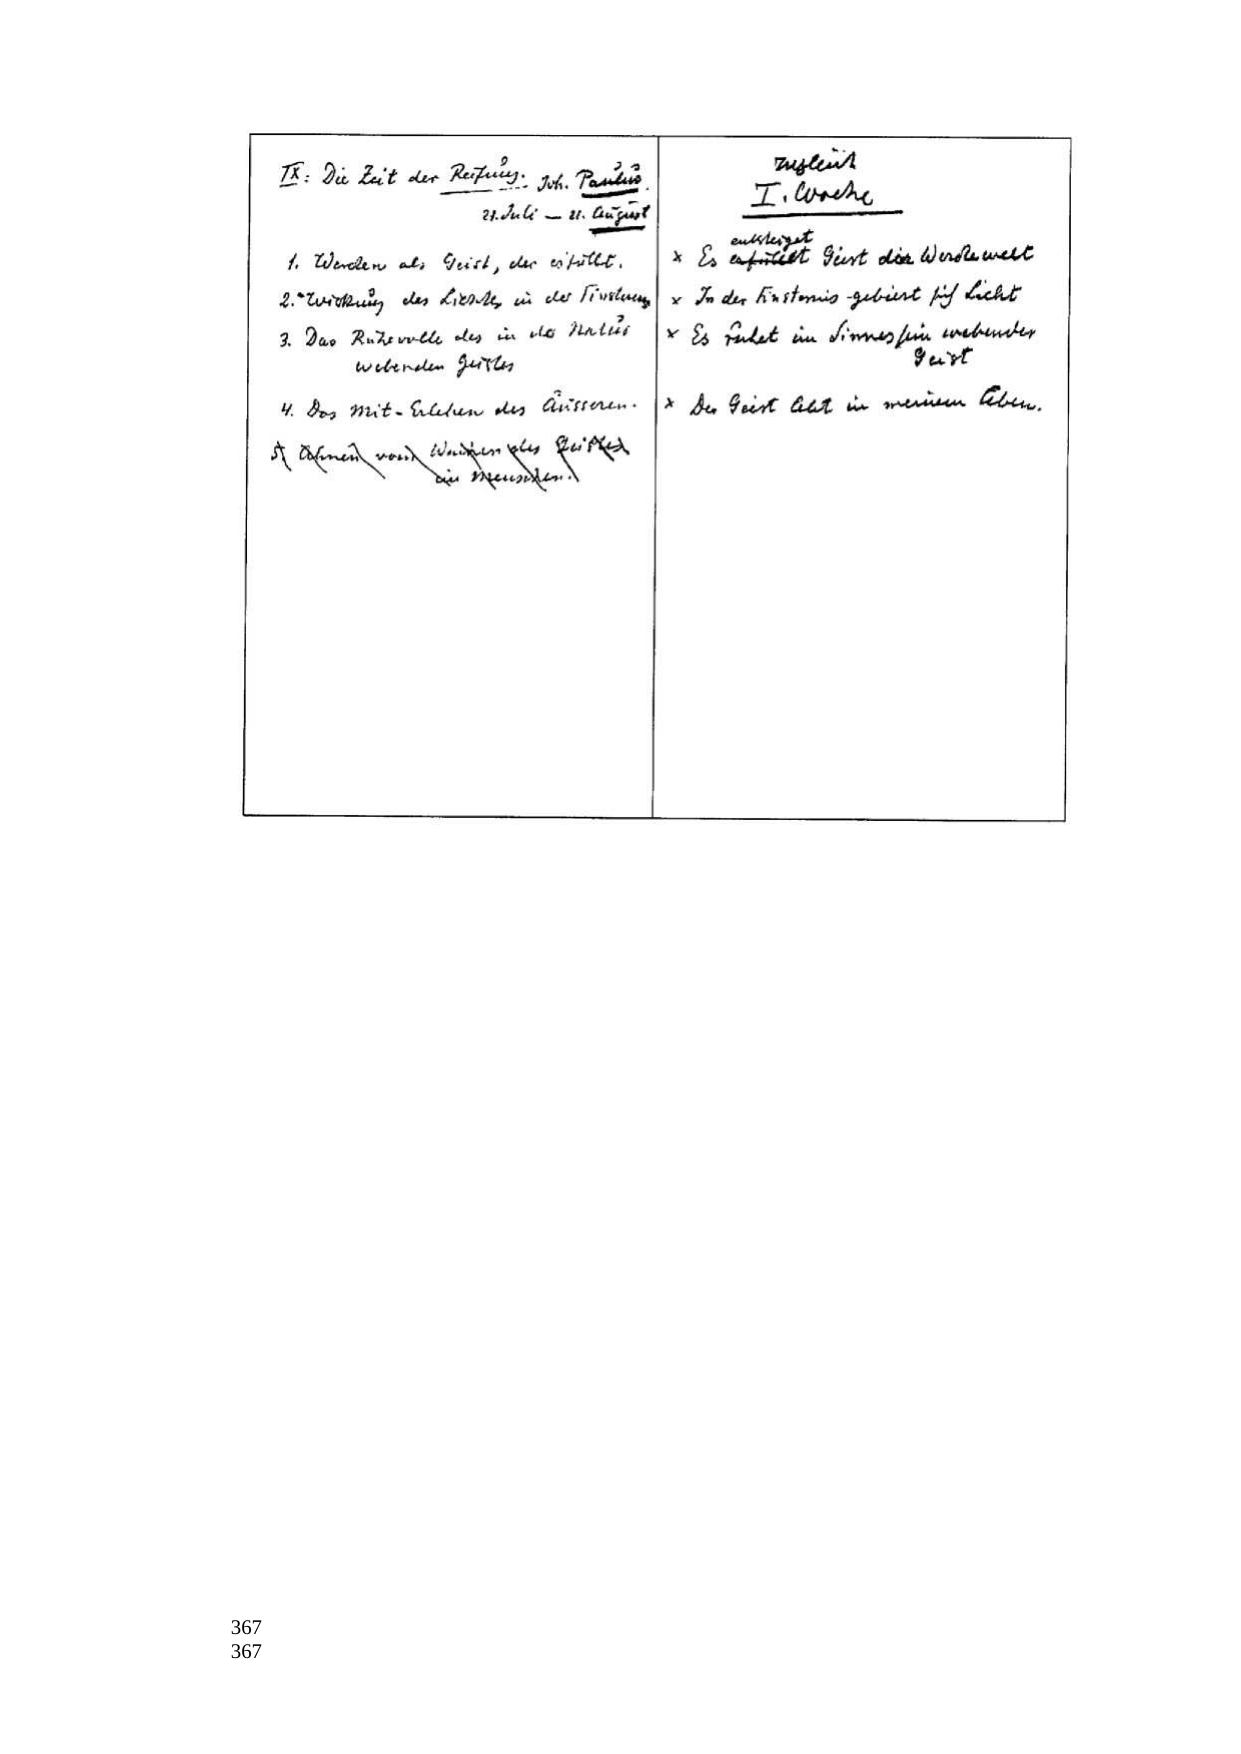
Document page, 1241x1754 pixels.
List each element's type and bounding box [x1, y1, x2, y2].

picture [230, 120, 1086, 836]
